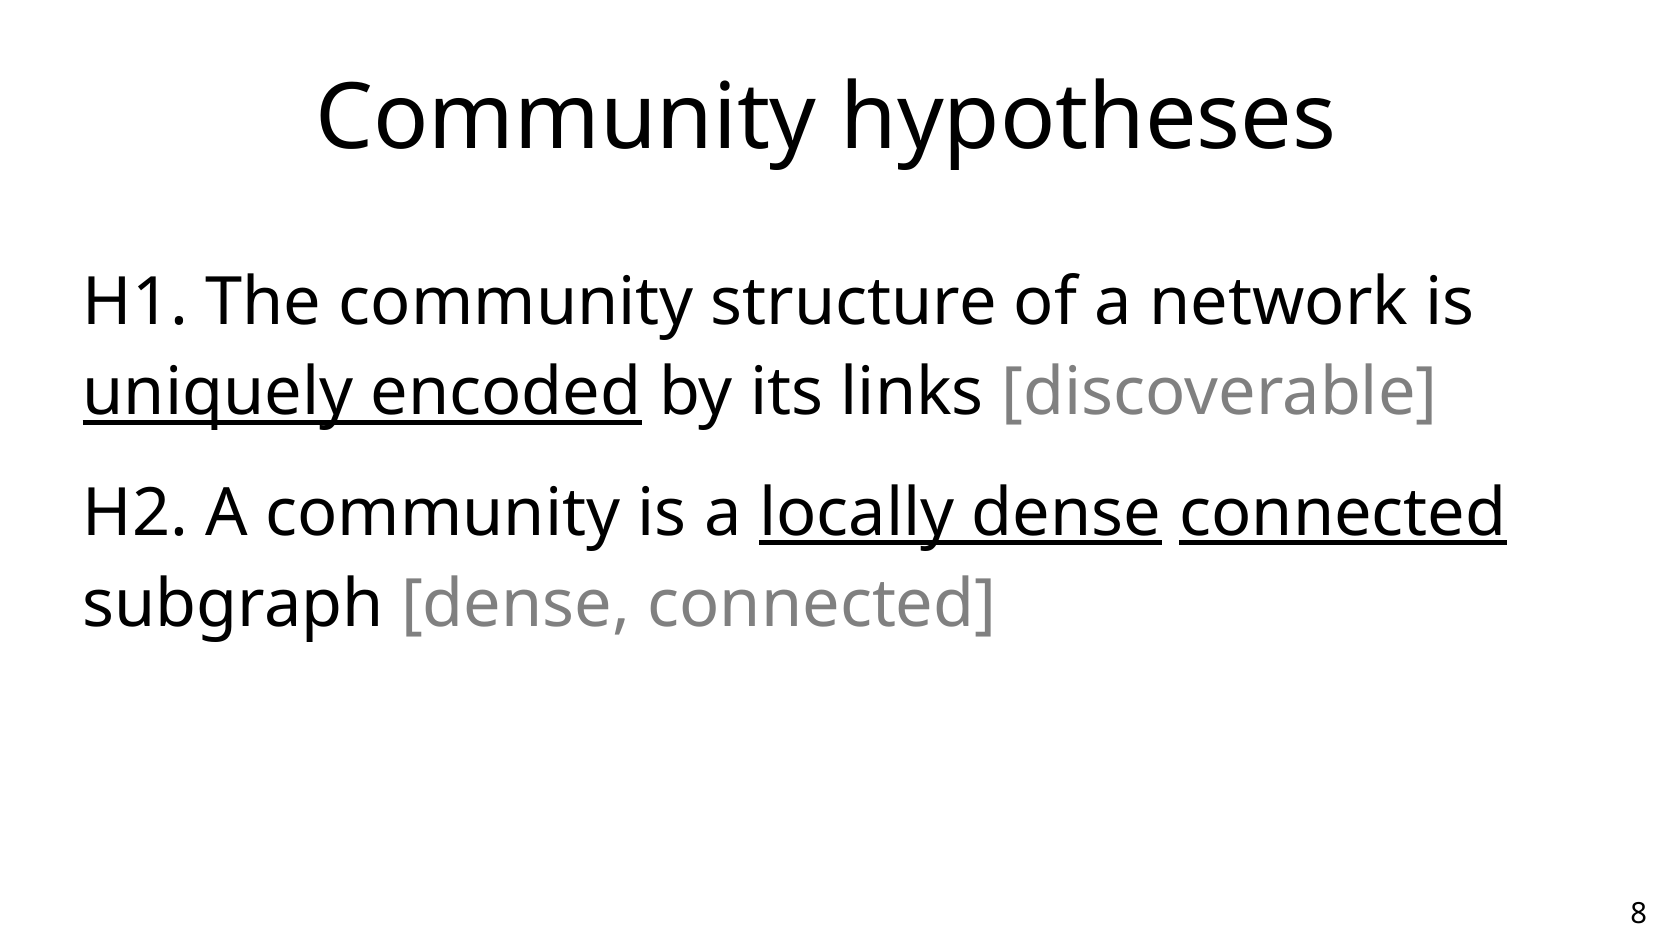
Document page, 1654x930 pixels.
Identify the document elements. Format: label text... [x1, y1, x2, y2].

title Community hypotheses [82, 1, 1571, 225]
list H1. The community structure of a network is uniquely encoded by its links [discoverable] H2. A community is a locally dense connected subgraph [dense, connected] [82, 252, 1571, 793]
